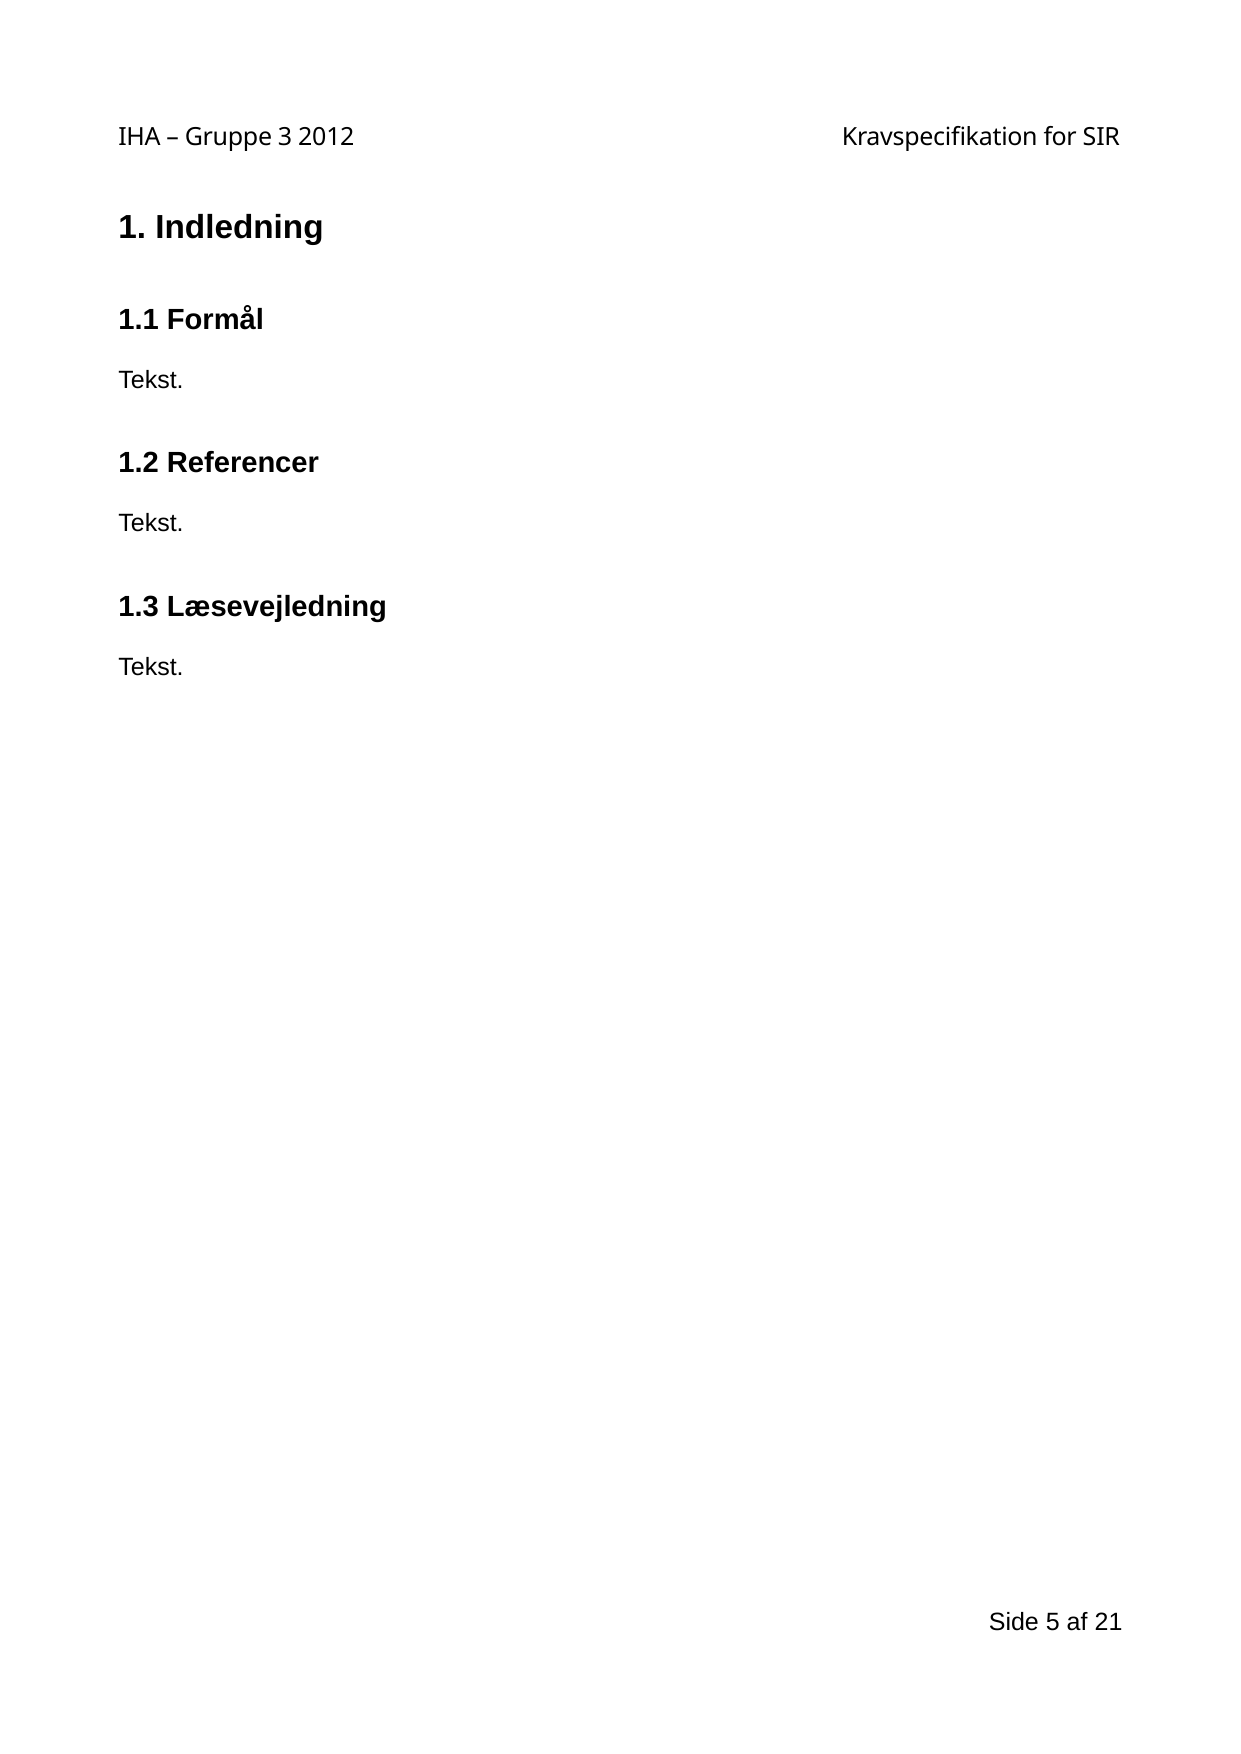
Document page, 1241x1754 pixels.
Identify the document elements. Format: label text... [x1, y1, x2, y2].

text Tekst. [118, 651, 1122, 680]
text Tekst. [118, 508, 1122, 537]
text Tekst. [118, 364, 1122, 393]
subtitle 1.2 Referencer [118, 445, 1122, 479]
subtitle 1. Indledning [118, 207, 1122, 245]
subtitle 1.1 Formål [118, 302, 1122, 335]
subtitle 1.3 Læsevejledning [118, 589, 1122, 622]
